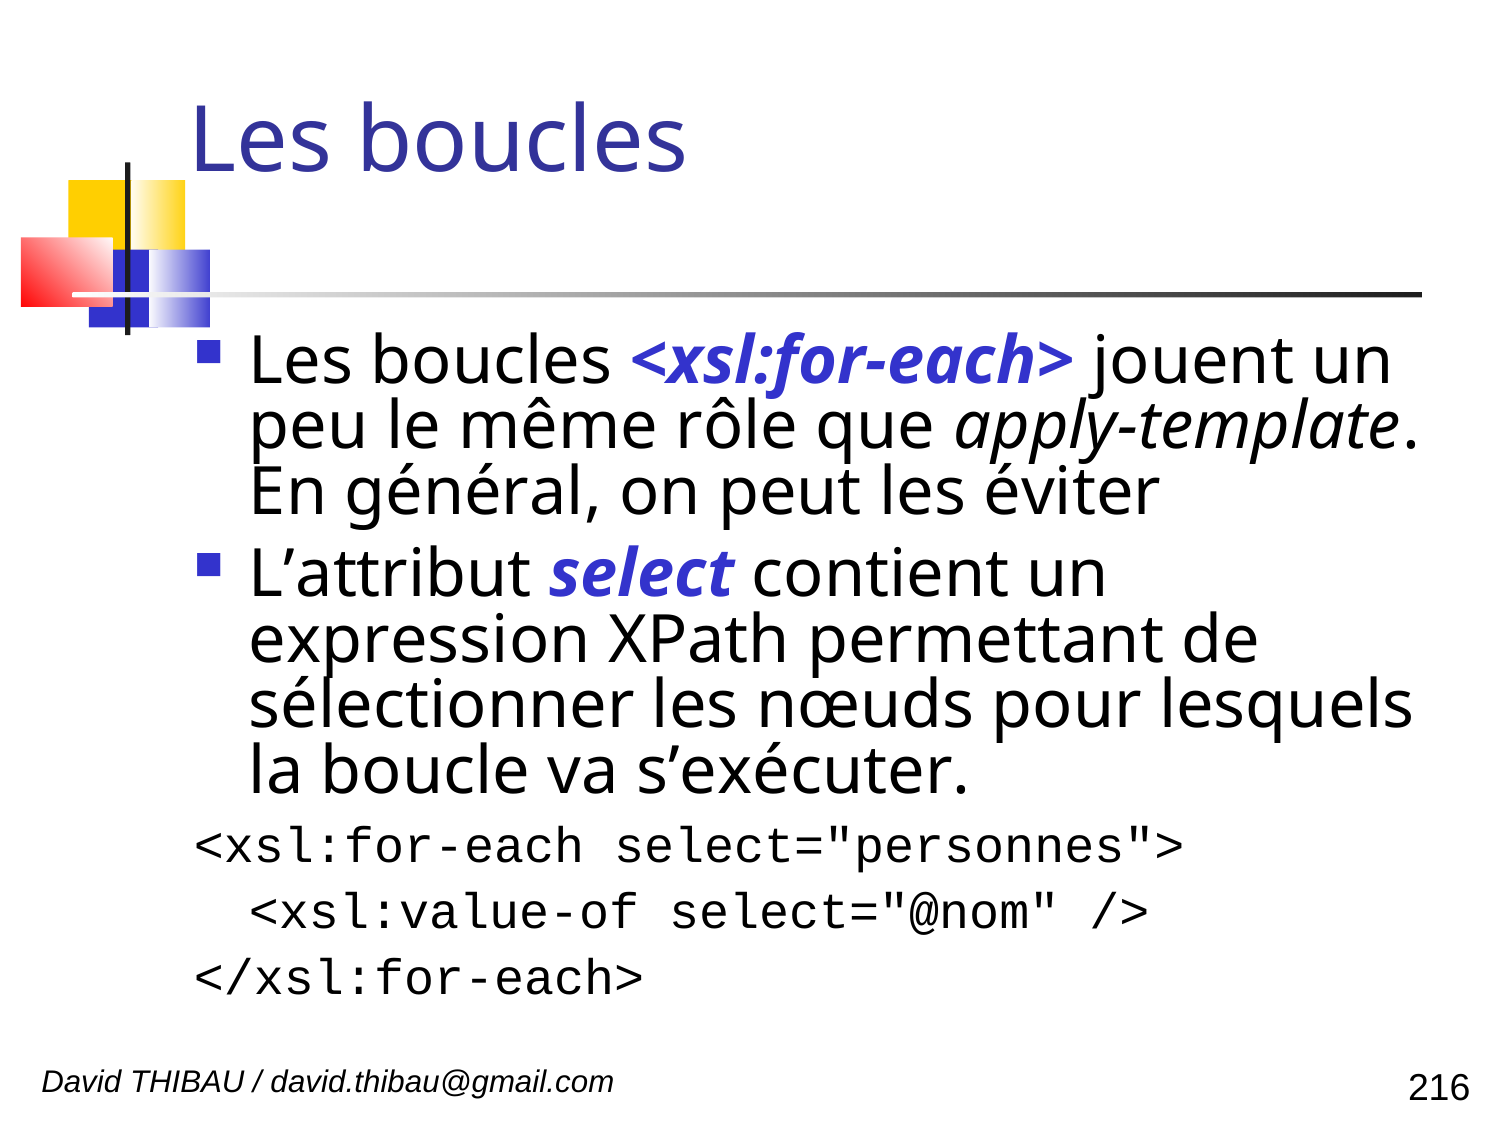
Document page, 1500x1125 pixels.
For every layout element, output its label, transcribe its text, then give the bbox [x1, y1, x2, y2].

title Les boucles [188, 13, 1467, 275]
list Les boucles <xsl:for-each> jouent un peu le même rôle que apply-template. En général, on peut les éviter L’attribut select contient un expression XPath permettant de sélectionner les nœuds pour lesquels la boucle va s’exécuter. <xsl:for-each select="personnes"> <xsl:value-of select="@nom" /> </xsl:for-each> [193, 331, 1469, 1070]
